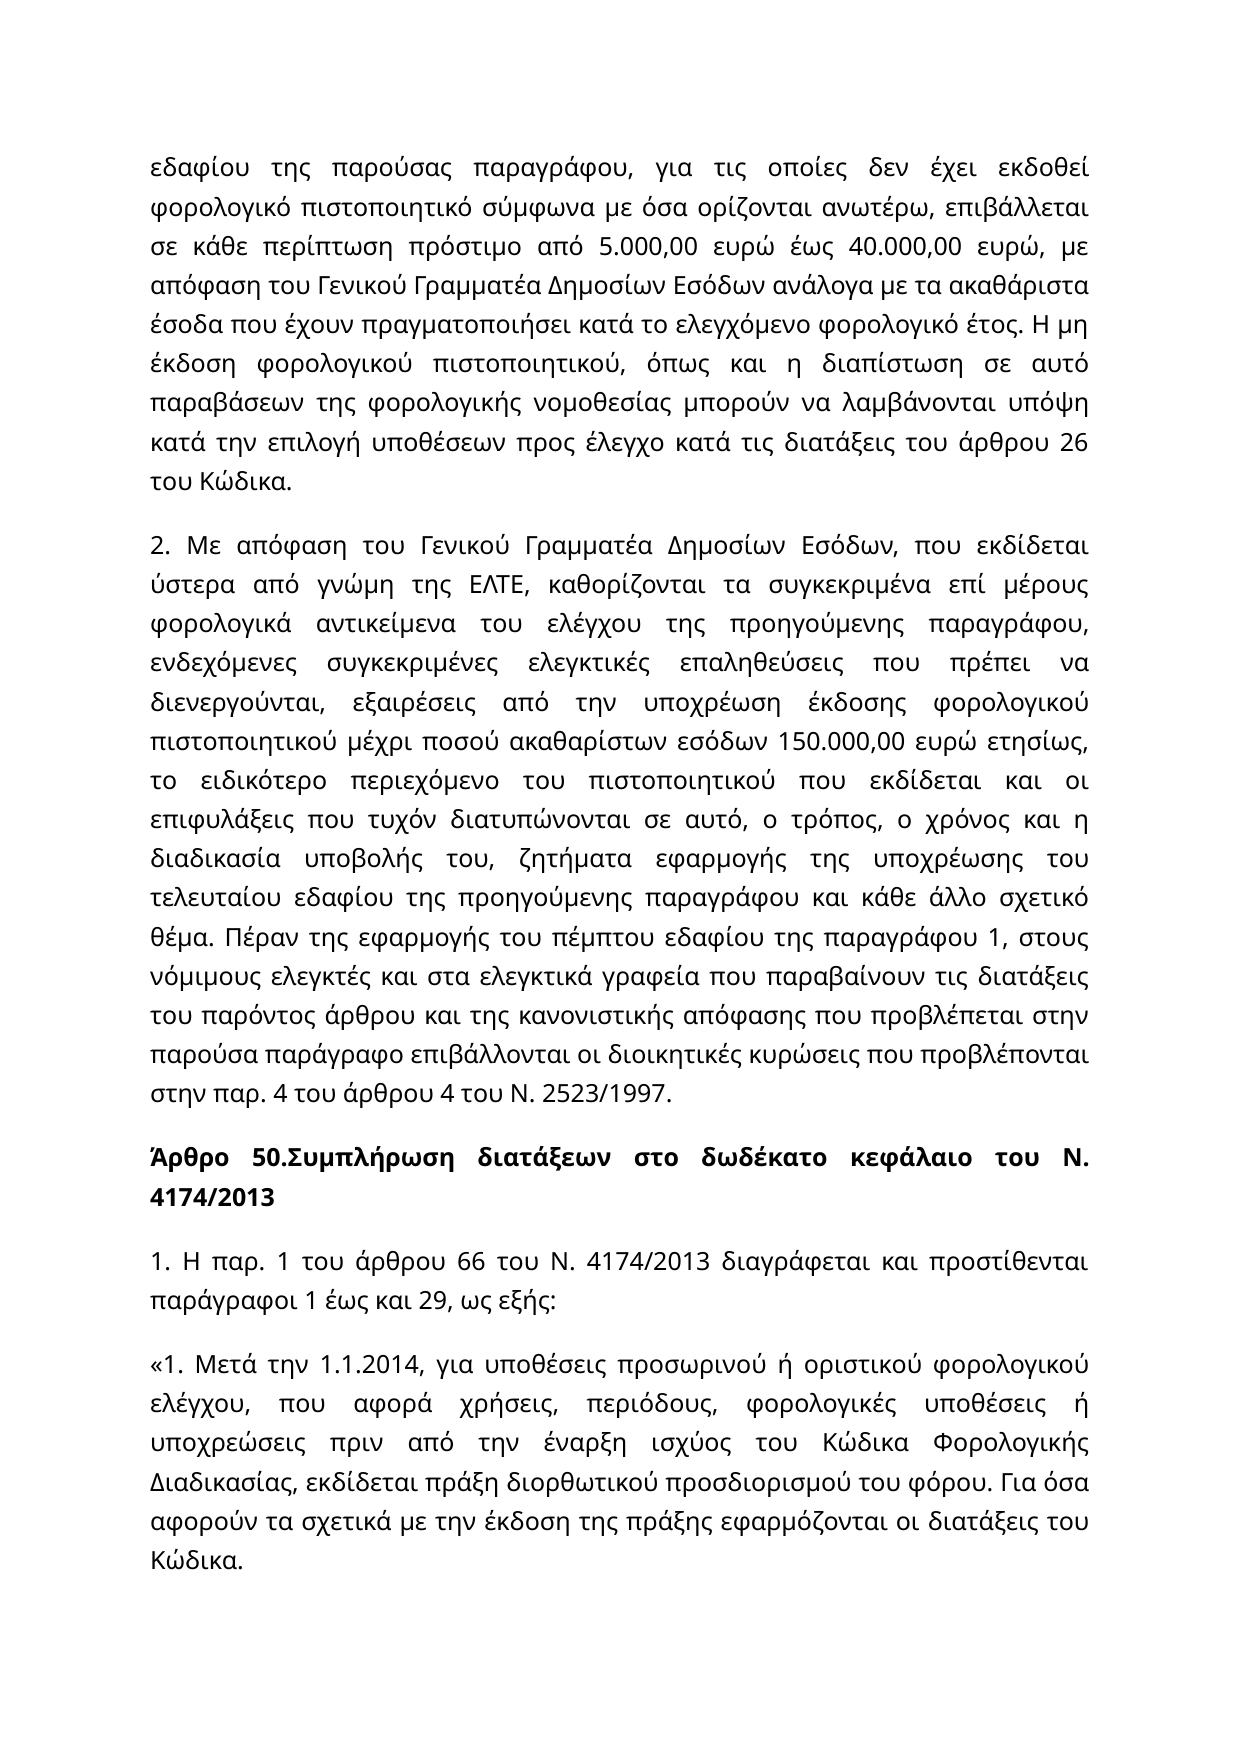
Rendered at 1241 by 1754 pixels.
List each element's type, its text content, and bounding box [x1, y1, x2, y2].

text 1. Η παρ. 1 του άρθρου 66 του Ν. 4174/2013 διαγράφεται και προστίθενται παράγραφοι 1 έως και 29, ως εξής: [150, 1243, 1090, 1317]
text Άρθρο 50.Συμπλήρωση διατάξεων στο δωδέκατο κεφάλαιο του Ν. 4174/2013 [150, 1140, 1090, 1213]
text εδαφίου της παρούσας παραγράφου, για τις οποίες δεν έχει εκδοθεί φορολογικό πιστοποιητικό σύμφωνα με όσα ορίζονται ανωτέρω, επιβάλλεται σε κάθε περίπτωση πρόστιμο από 5.000,00 ευρώ έως 40.000,00 ευρώ, με απόφαση του Γενικού Γραμματέα Δημοσίων Εσόδων ανάλογα με τα ακαθάριστα έσοδα που έχουν πραγματοποιήσει κατά το ελεγχόμενο φορολογικό έτος. Η μη έκδοση φορολογικού πιστοποιητικού, όπως και η διαπίστωση σε αυτό παραβάσεων της φορολογικής νομοθεσίας μπορούν να λαμβάνονται υπόψη κατά την επιλογή υποθέσεων προς έλεγχο κατά τις διατάξεις του άρθρου 26 του Κώδικα. [150, 150, 1090, 497]
text 2. Με απόφαση του Γενικού Γραμματέα Δημοσίων Εσόδων, που εκδίδεται ύστερα από γνώμη της ΕΛΤΕ, καθορίζονται τα συγκεκριμένα επί μέρους φορολογικά αντικείμενα του ελέγχου της προηγούμενης παραγράφου, ενδεχόμενες συγκεκριμένες ελεγκτικές επαληθεύσεις που πρέπει να διενεργούνται, εξαιρέσεις από την υποχρέωση έκδοσης φορολογικού πιστοποιητικού μέχρι ποσού ακαθαρίστων εσόδων 150.000,00 ευρώ ετησίως, το ειδικότερο περιεχόμενο του πιστοποιητικού που εκδίδεται και οι επιφυλάξεις που τυχόν διατυπώνονται σε αυτό, ο τρόπος, ο χρόνος και η διαδικασία υποβολής του, ζητήματα εφαρμογής της υποχρέωσης του τελευταίου εδαφίου της προηγούμενης παραγράφου και κάθε άλλο σχετικό θέμα. Πέραν της εφαρμογής του πέμπτου εδαφίου της παραγράφου 1, στους νόμιμους ελεγκτές και στα ελεγκτικά γραφεία που παραβαίνουν τις διατάξεις του παρόντος άρθρου και της κανονιστικής απόφασης που προβλέπεται στην παρούσα παράγραφο επιβάλλονται οι διοικητικές κυρώσεις που προβλέπονται στην παρ. 4 του άρθρου 4 του Ν. 2523/1997. [150, 527, 1090, 1110]
text «1. Μετά την 1.1.2014, για υποθέσεις προσωρινού ή οριστικού φορολογικού ελέγχου, που αφορά χρήσεις, περιόδους, φορολογικές υποθέσεις ή υποχρεώσεις πριν από την έναρξη ισχύος του Κώδικα Φορολογικής Διαδικασίας, εκδίδεται πράξη διορθωτικού προσδιορισμού του φόρου. Για όσα αφορούν τα σχετικά με την έκδοση της πράξης εφαρμόζονται οι διατάξεις του Κώδικα. [150, 1347, 1090, 1577]
